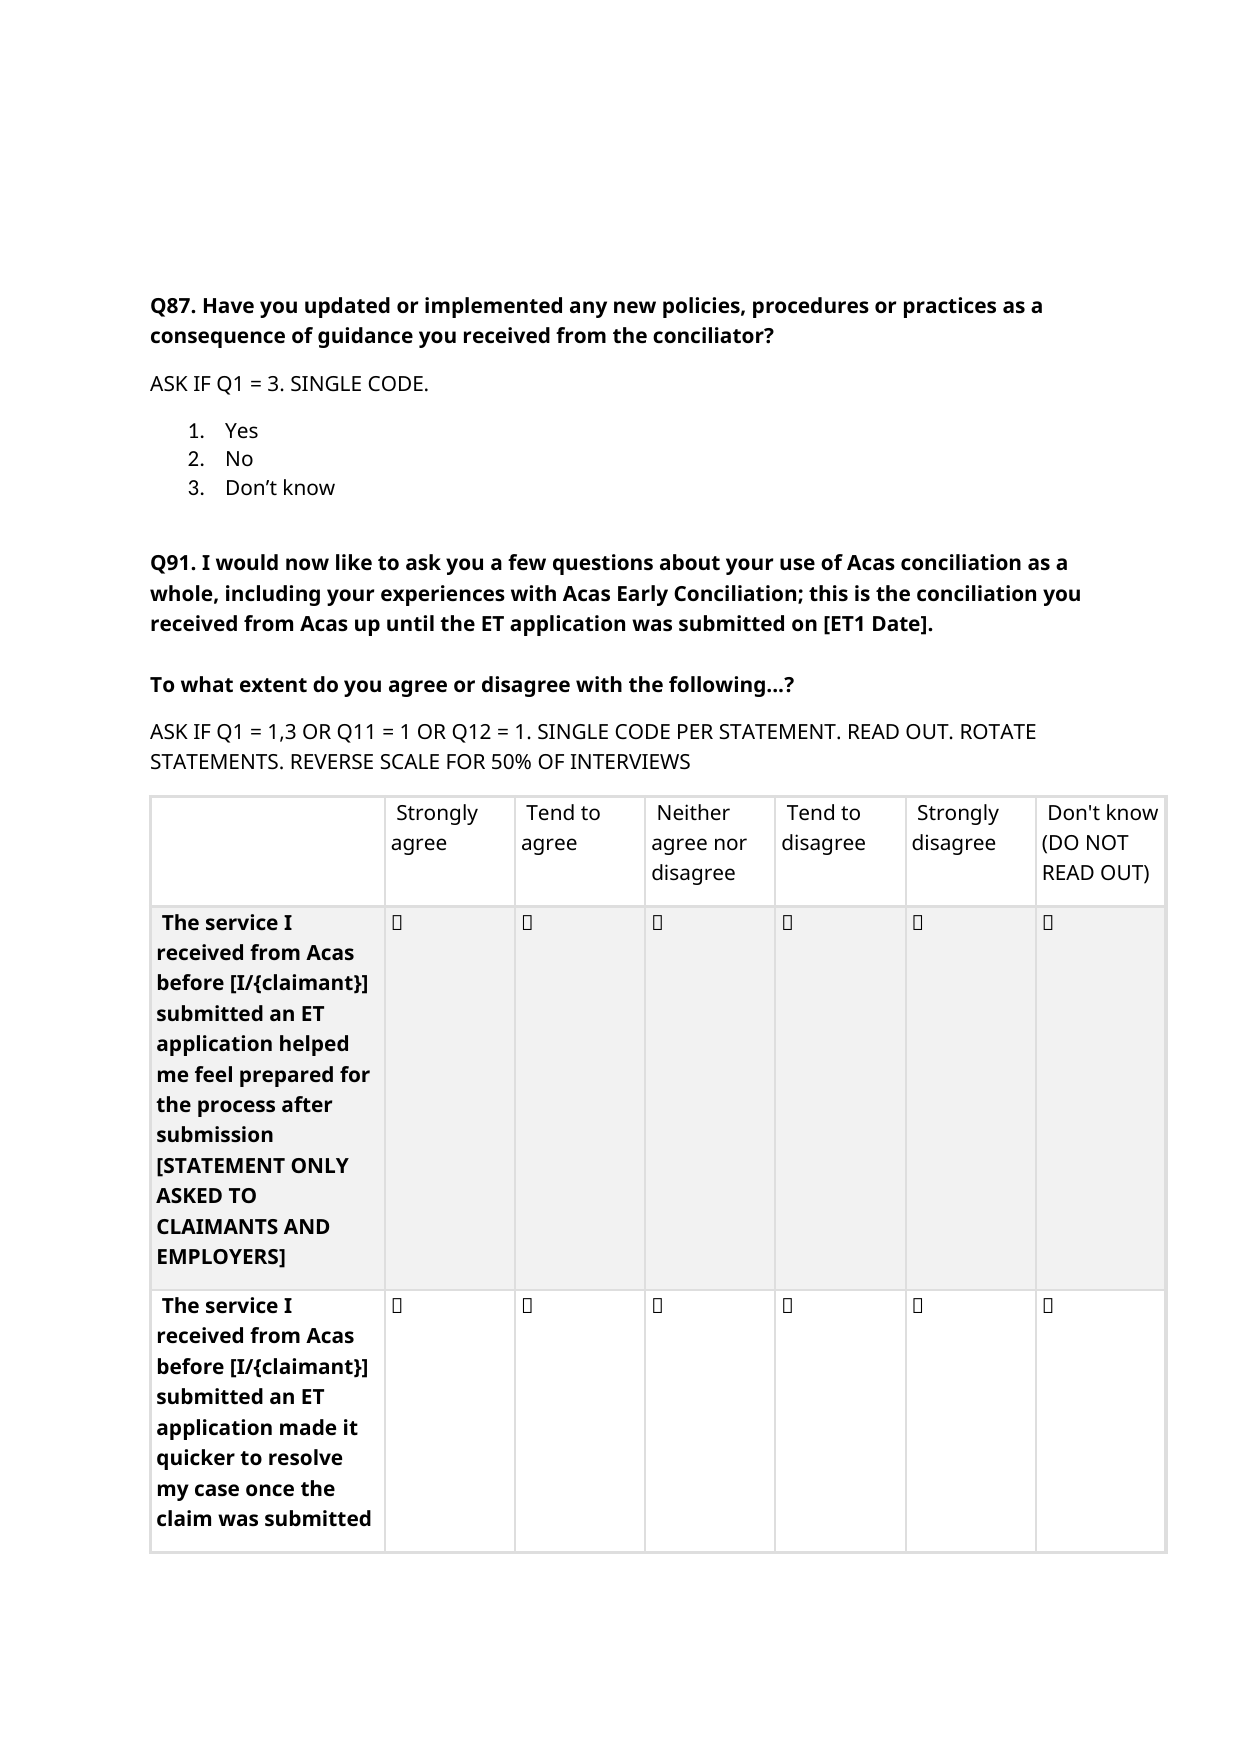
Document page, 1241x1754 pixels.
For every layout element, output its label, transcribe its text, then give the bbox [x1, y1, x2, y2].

table_cell  [1037, 1291, 1164, 1551]
list No [187, 444, 1090, 473]
table_header Strongly disagree [907, 798, 1035, 905]
table_cell The service I received from Acas before [I/{claimant}] submitted an ET application made it quicker to resolve my case once the claim was submitted [152, 1291, 384, 1551]
table_header Tend to agree [516, 798, 644, 905]
table_header [152, 798, 384, 905]
table_cell  [776, 908, 905, 1289]
text ASK IF Q1 = 1,3 OR Q11 = 1 OR Q12 = 1. SINGLE CODE PER STATEMENT. READ OUT. ROTATE STATEMENTS. REVERSE SCALE FOR 50% OF INTERVIEWS [150, 717, 1090, 776]
table_header Don't know (DO NOT READ OUT) [1037, 798, 1164, 905]
table_cell  [386, 1291, 514, 1551]
table_cell  [516, 1291, 644, 1551]
list Don’t know [187, 473, 1090, 501]
text ASK IF Q1 = 3. SINGLE CODE. [150, 369, 1090, 397]
table_cell  [907, 908, 1035, 1289]
table_cell  [776, 1291, 905, 1551]
list Yes [187, 416, 1090, 444]
table_header Strongly agree [386, 798, 514, 905]
table_cell The service I received from Acas before [I/{claimant}] submitted an ET application helped me feel prepared for the process after submission [STATEMENT ONLY ASKED TO CLAIMANTS AND EMPLOYERS] [152, 908, 384, 1289]
table_cell  [907, 1291, 1035, 1551]
table_header Tend to disagree [776, 798, 905, 905]
text Q87. Have you updated or implemented any new policies, procedures or practices as a consequence of guidance you received from the conciliator? [150, 291, 1090, 350]
text Q91. I would now like to ask you a few questions about your use of Acas conciliation as a whole, including your experiences with Acas Early Conciliation; this is the conciliation you received from Acas up until the ET application was submitted on [ET1 Date]. To what extent do you agree or disagree with the following...? [150, 548, 1090, 698]
table_header Neither agree nor disagree [646, 798, 774, 905]
table_cell  [1037, 908, 1164, 1289]
table_cell  [646, 1291, 774, 1551]
table_cell  [646, 908, 774, 1289]
table_cell  [516, 908, 644, 1289]
table_cell  [386, 908, 514, 1289]
